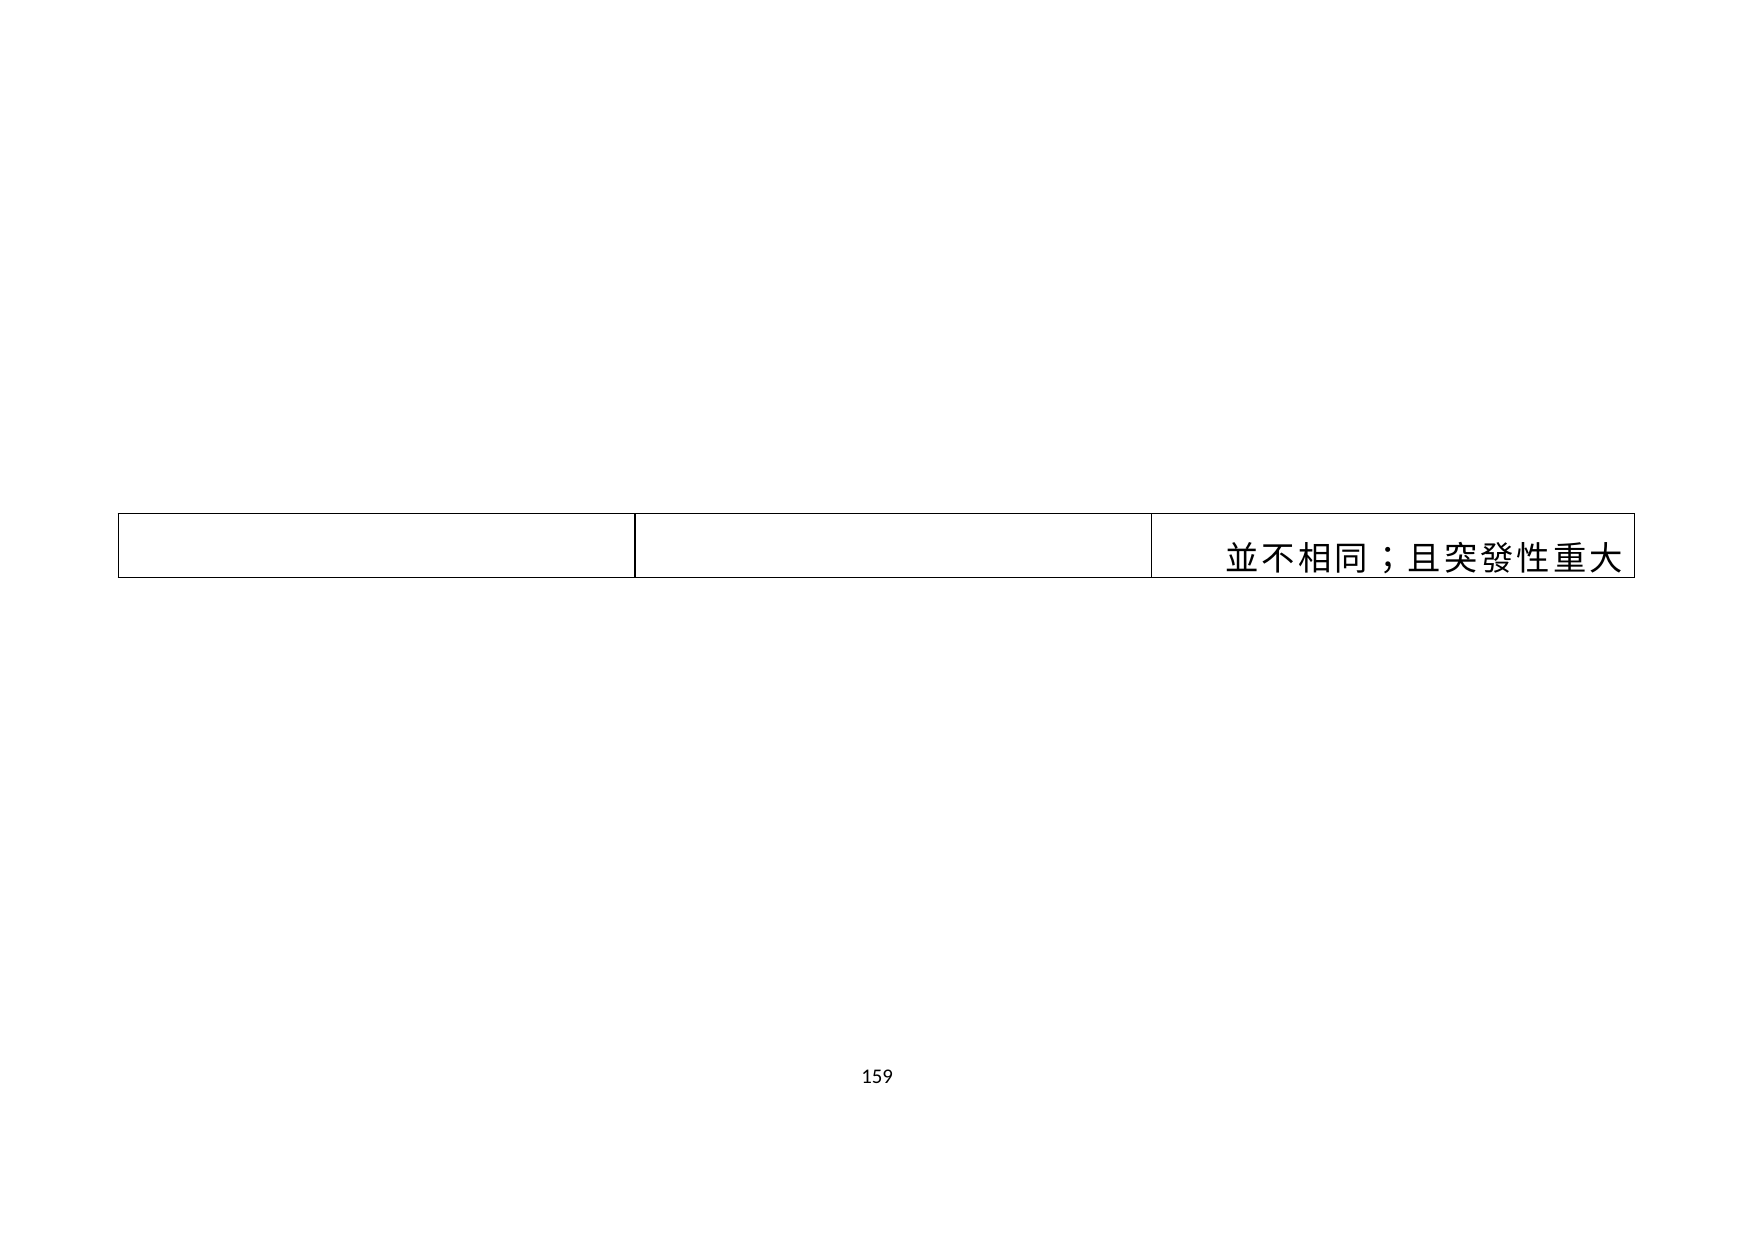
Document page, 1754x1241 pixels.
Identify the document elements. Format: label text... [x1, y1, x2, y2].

table_cell [636, 514, 1151, 577]
table_cell [119, 514, 634, 577]
table_cell 並不相同；且突發性重大 [1152, 514, 1634, 577]
